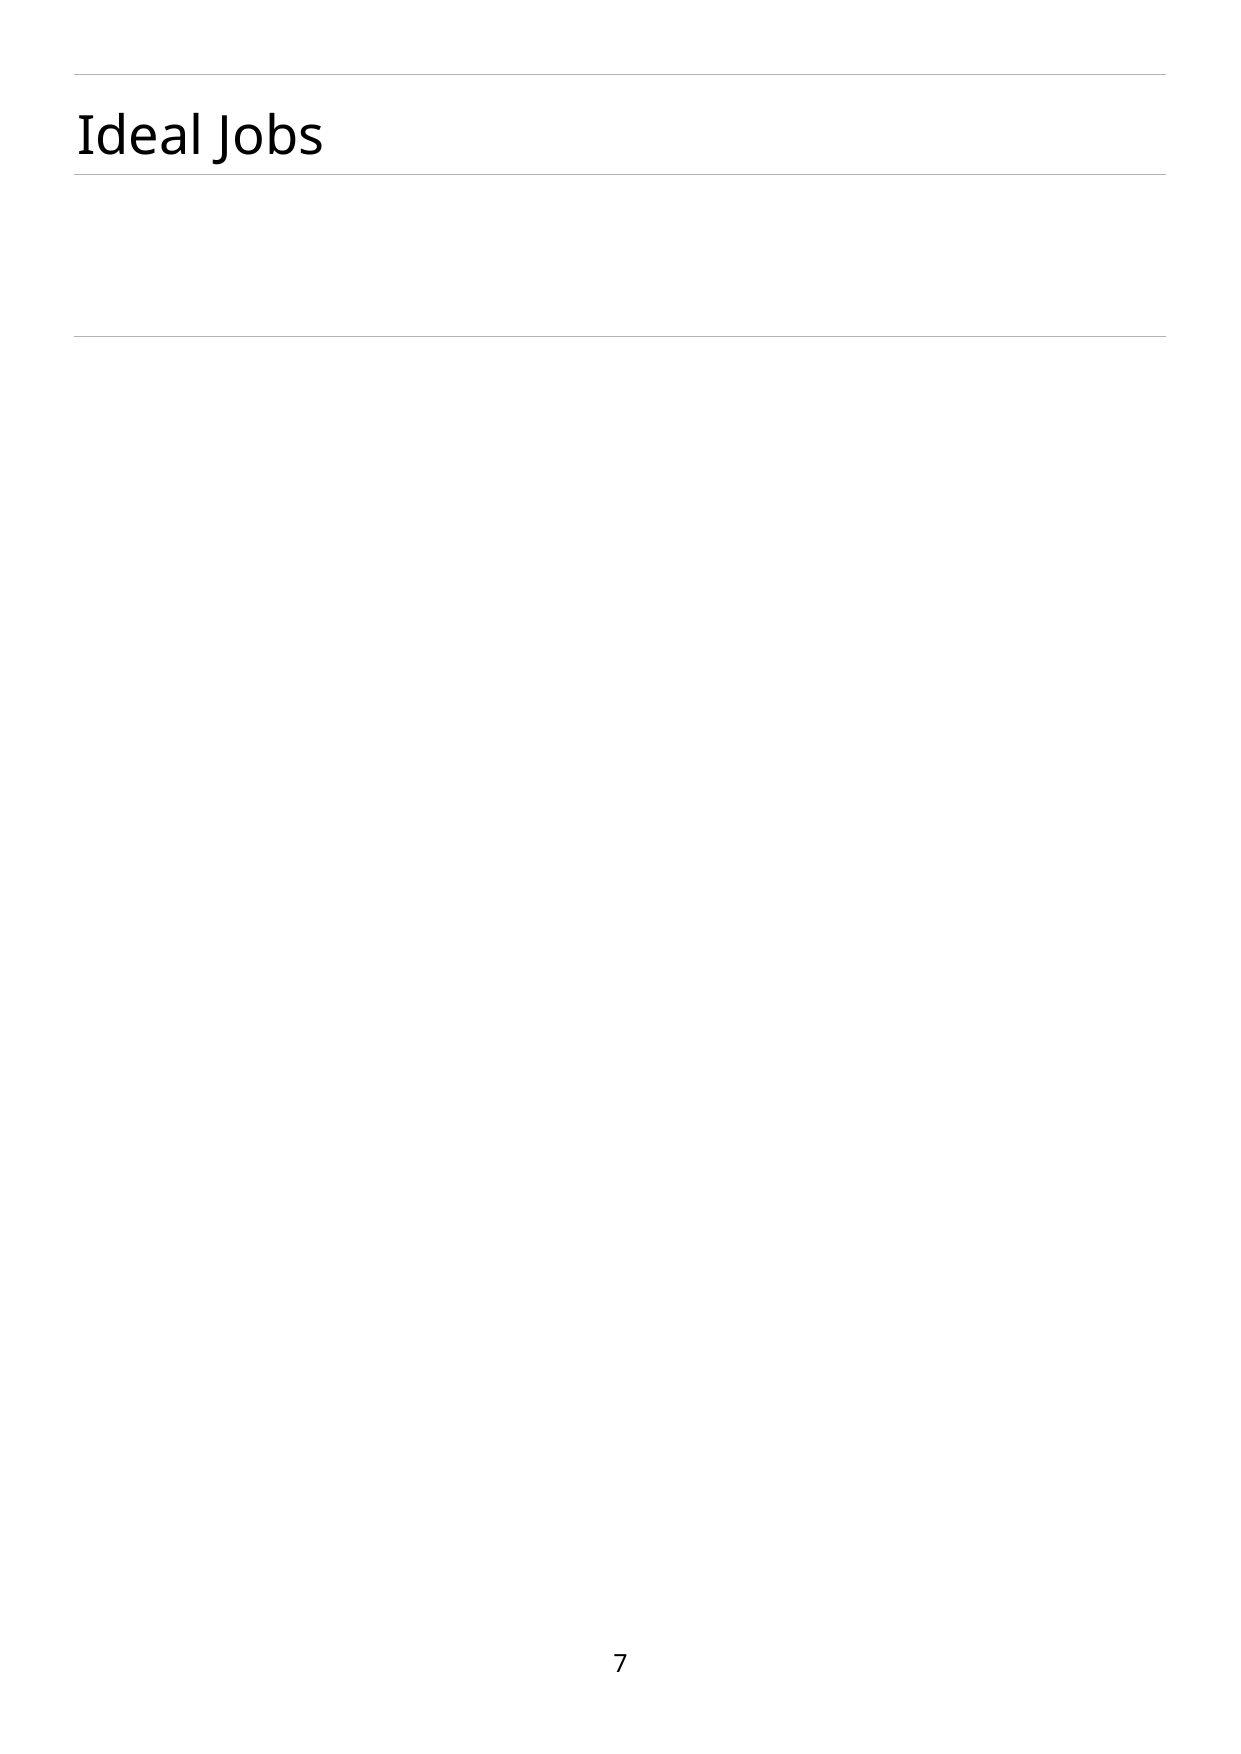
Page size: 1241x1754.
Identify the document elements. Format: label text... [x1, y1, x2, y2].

table_cell [74, 175, 1166, 336]
table_header Ideal Jobs [74, 75, 1166, 173]
